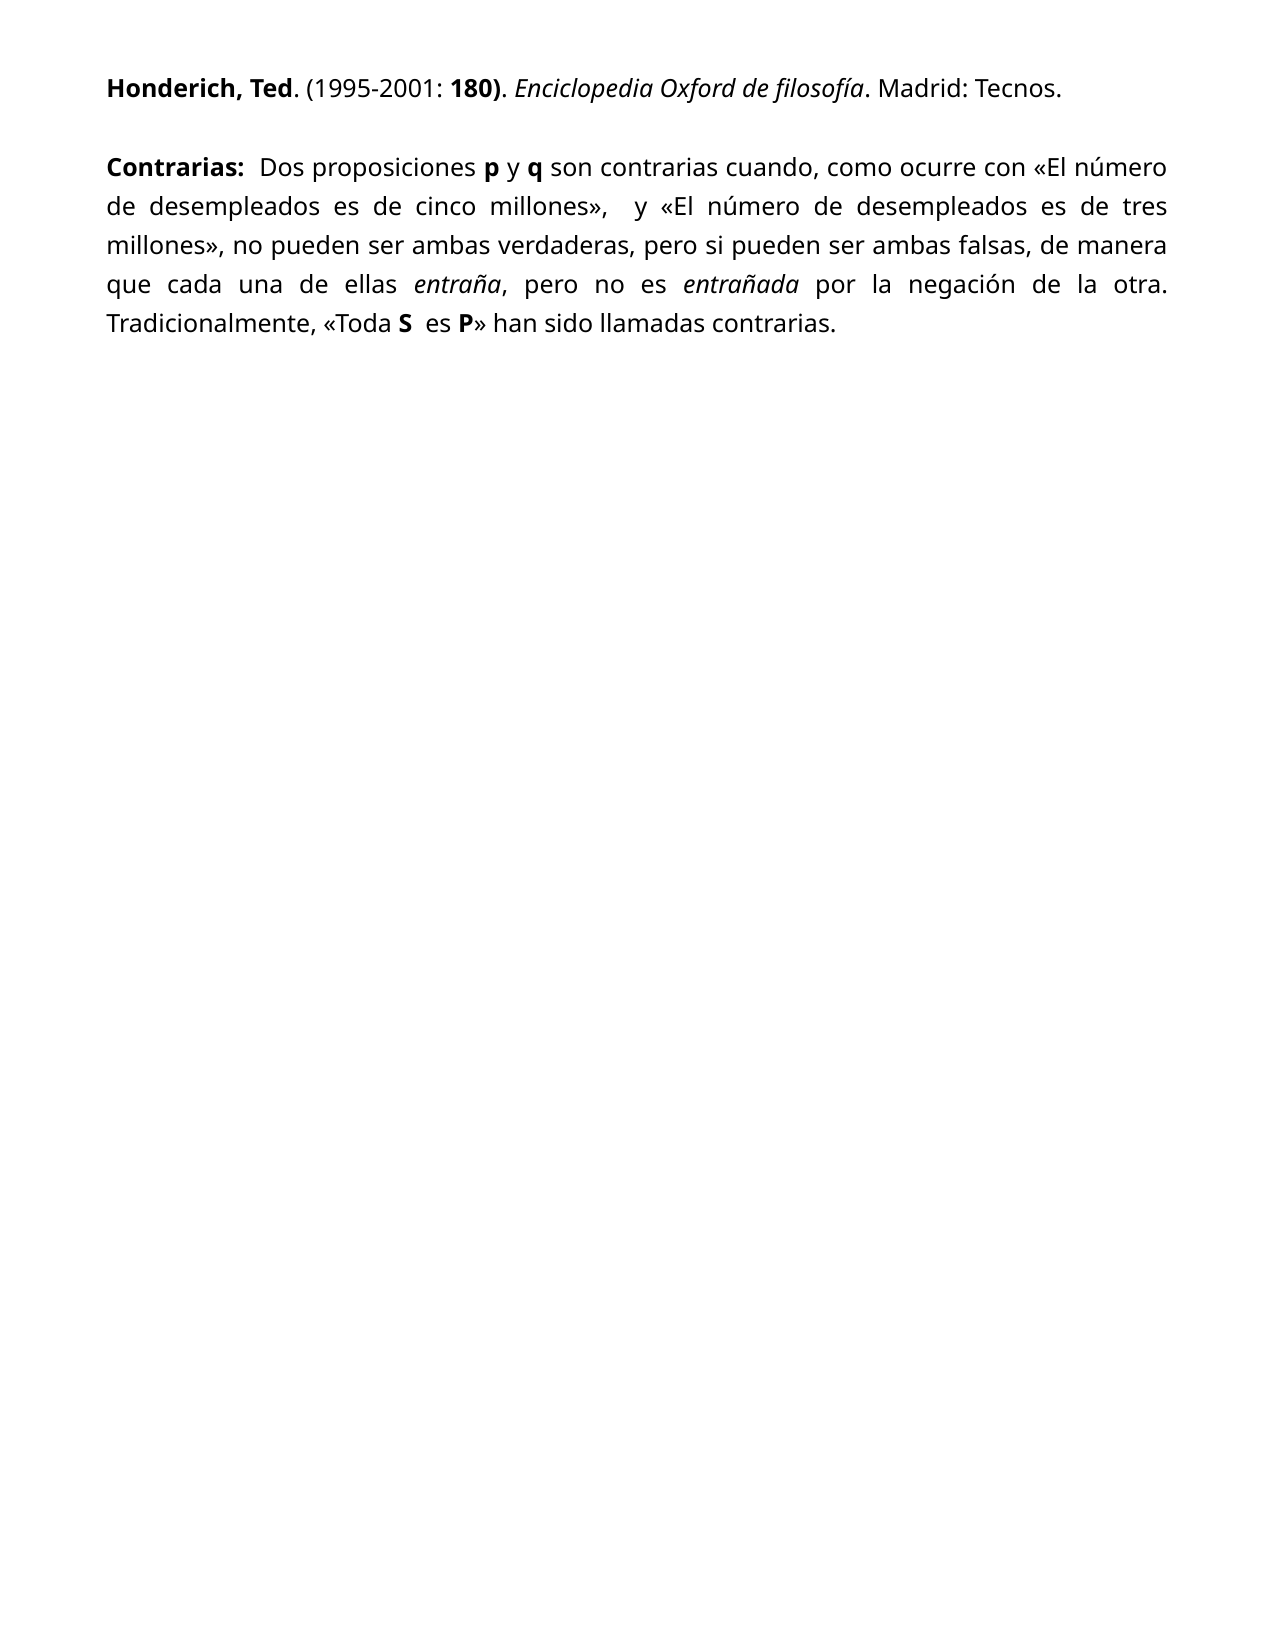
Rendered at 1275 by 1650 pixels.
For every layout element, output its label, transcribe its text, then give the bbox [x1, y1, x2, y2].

text Honderich, Ted. (1995-2001: 180). Enciclopedia Oxford de filosofía. Madrid: Tecnos. [106, 71, 1169, 105]
text Contrarias: Dos proposiciones p y q son contrarias cuando, como ocurre con «El número de desempleados es de cinco millones», y «El número de desempleados es de tres millones», no pueden ser ambas verdaderas, pero si pueden ser ambas falsas, de manera que cada una de ellas entraña, pero no es entrañada por la negación de la otra. Tradicionalmente, «Toda S es P» han sido llamadas contrarias. [106, 149, 1169, 340]
